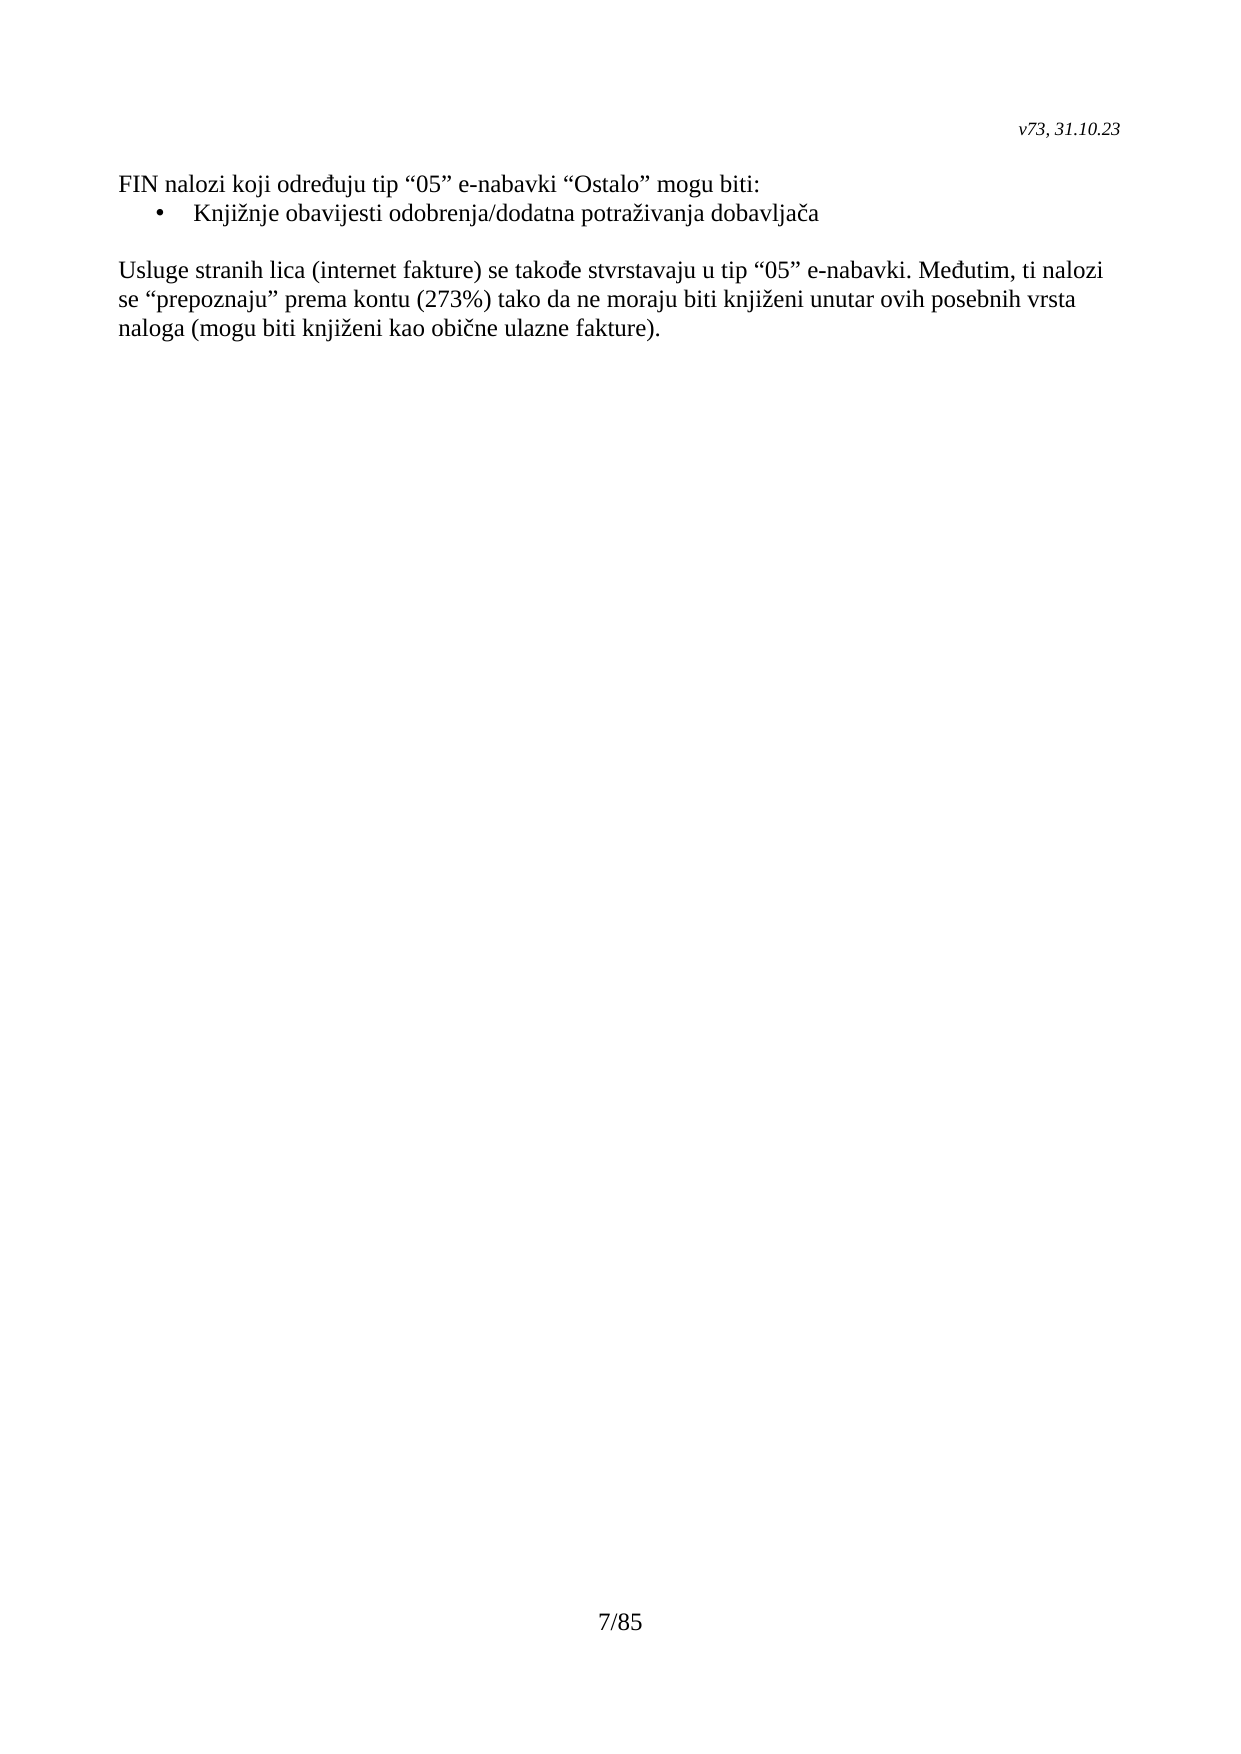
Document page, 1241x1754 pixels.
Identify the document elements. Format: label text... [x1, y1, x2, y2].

text FIN nalozi koji određuju tip “05” e-nabavki “Ostalo” mogu biti: [118, 169, 1122, 198]
list Knjižnje obavijesti odobrenja/dodatna potraživanja dobavljača [156, 198, 1122, 227]
text Usluge stranih lica (internet fakture) se takođe stvrstavaju u tip “05” e-nabavki. Međutim, ti nalozi se “prepoznaju” prema kontu (273%) tako da ne moraju biti knjiženi unutar ovih posebnih vrsta naloga (mogu biti knjiženi kao obične ulazne fakture). [118, 255, 1122, 342]
